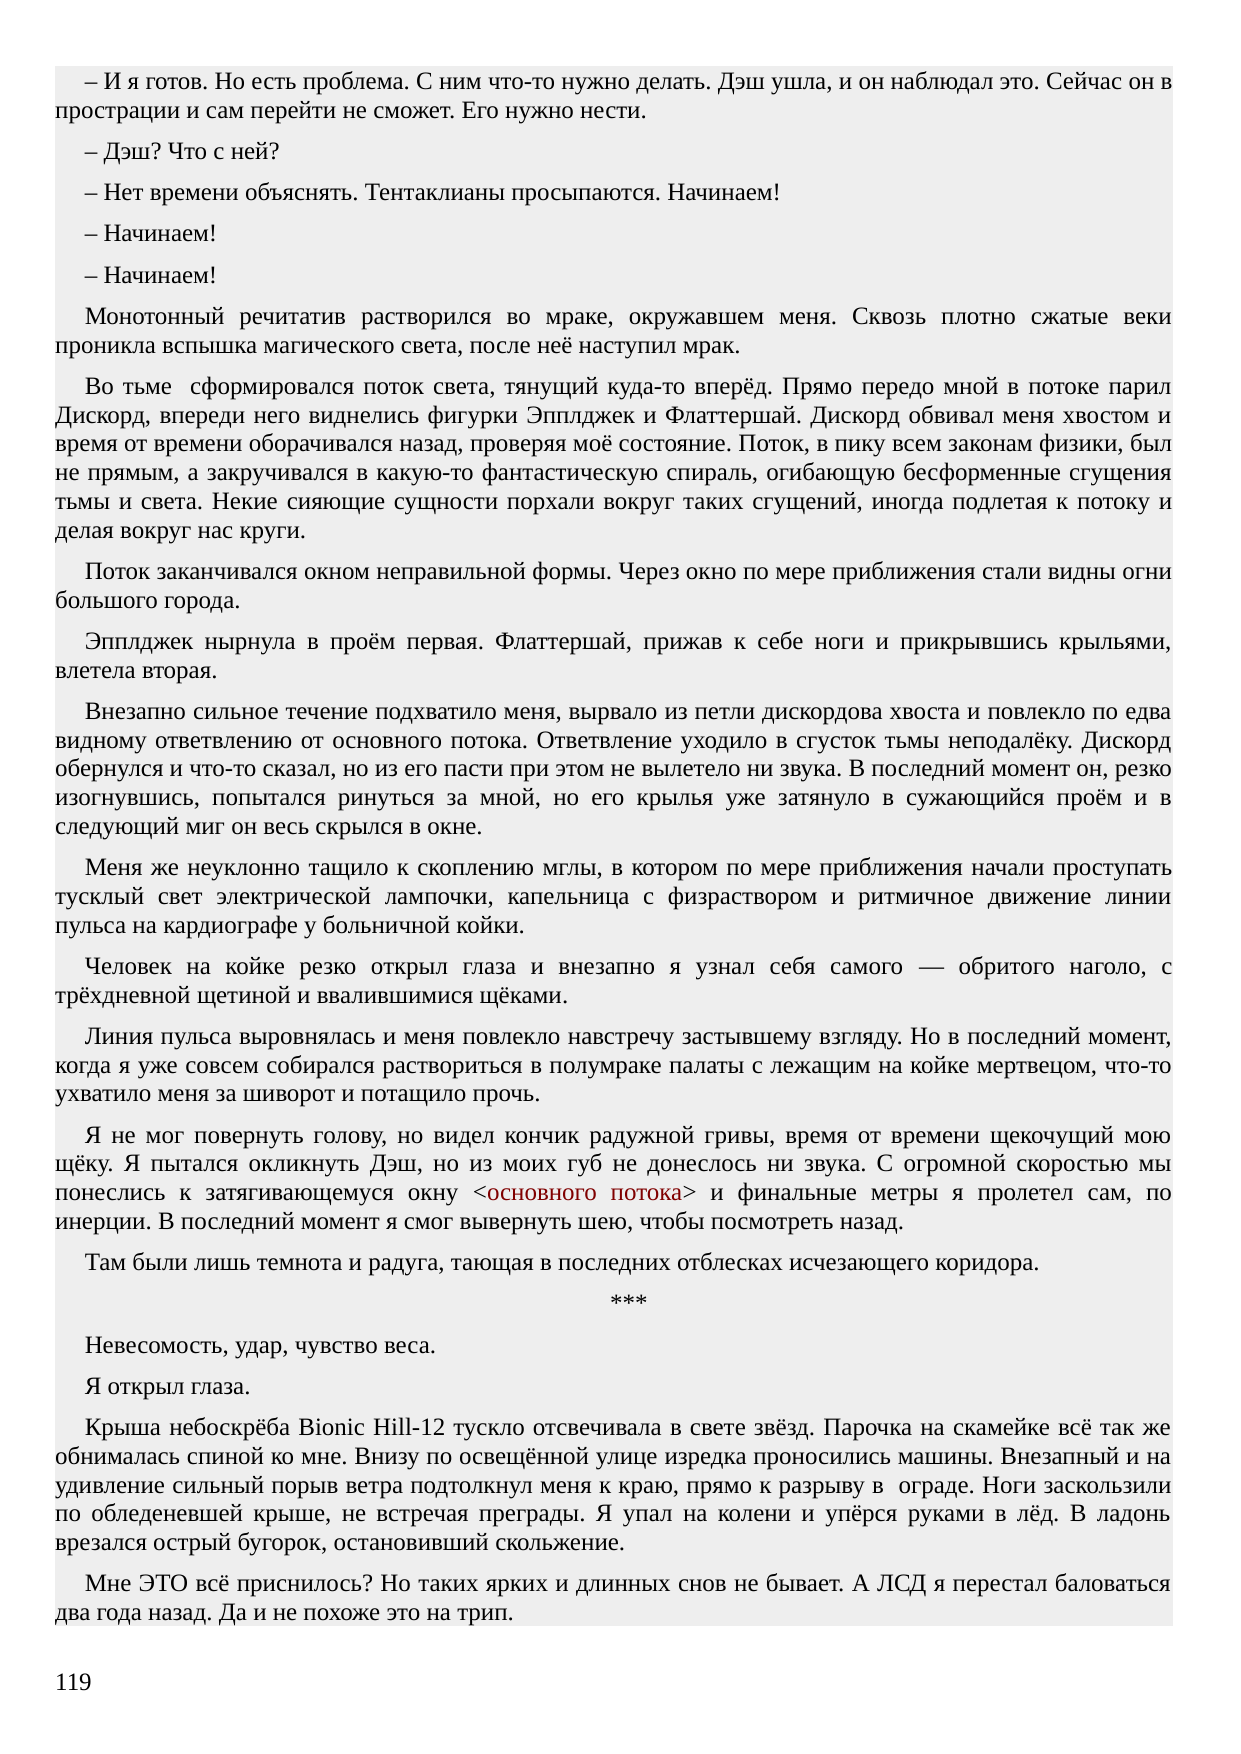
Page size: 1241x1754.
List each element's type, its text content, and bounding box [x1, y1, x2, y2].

text Эпплджек нырнула в проём первая. Флаттершай, прижав к себе ноги и прикрывшись крыльями, влетела вторая. [55, 626, 1173, 683]
text – Нет времени объяснять. Тентаклианы просыпаются. Начинаем! [55, 177, 1173, 206]
text – Начинаем! [55, 218, 1173, 247]
text Внезапно сильное течение подхватило меня, вырвало из петли дискордова хвоста и повлекло по едва видному ответвлению от основного потока. Ответвление уходило в сгусток тьмы неподалёку. Дискорд обернулся и что-то сказал, но из его пасти при этом не вылетело ни звука. В последний момент он, резко изогнувшись, попытался ринуться за мной, но его крылья уже затянуло в сужающийся проём и в следующий миг он весь скрылся в окне. [55, 696, 1173, 840]
text Невесомость, удар, чувство веса. [55, 1330, 1173, 1358]
text Линия пульса выровнялась и меня повлекло навстречу застывшему взгляду. Но в последний момент, когда я уже совсем собирался раствориться в полумраке палаты с лежащим на койке мертвецом, что-то ухватило меня за шиворот и потащило прочь. [55, 1021, 1173, 1107]
text Мне ЭТО всё приснилось? Но таких ярких и длинных снов не бывает. А ЛСД я перестал баловаться два года назад. Да и не похоже это на трип. [55, 1568, 1173, 1626]
text Поток заканчивался окном неправильной формы. Через окно по мере приближения стали видны огни большого города. [55, 556, 1173, 613]
text – Дэш? Что с ней? [55, 136, 1173, 165]
text Во тьме сформировался поток света, тянущий куда-то вперёд. Прямо передо мной в потоке парил Дискорд, впереди него виднелись фигурки Эпплджек и Флаттершай. Дискорд обвивал меня хвостом и время от времени оборачивался назад, проверяя моё состояние. Поток, в пику всем законам физики, был не прямым, а закручивался в какую-то фантастическую спираль, огибающую бесформенные сгущения тьмы и света. Некие сияющие сущности порхали вокруг таких сгущений, иногда подлетая к потоку и делая вокруг нас круги. [55, 371, 1173, 543]
text Я не мог повернуть голову, но видел кончик радужной гривы, время от времени щекочущий мою щёку. Я пытался окликнуть Дэш, но из моих губ не донеслось ни звука. С огромной скоростью мы понеслись к затягивающемуся окну <основного потока> и финальные метры я пролетел сам, по инерции. В последний момент я смог вывернуть шею, чтобы посмотреть назад. [55, 1120, 1173, 1235]
text *** [55, 1288, 1173, 1317]
text Монотонный речитатив растворился во мраке, окружавшем меня. Сквозь плотно сжатые веки проникла вспышка магического света, после неё наступил мрак. [55, 301, 1173, 358]
text – И я готов. Но есть проблема. С ним что-то нужно делать. Дэш ушла, и он наблюдал это. Сейчас он в прострации и сам перейти не сможет. Его нужно нести. [55, 66, 1173, 123]
text Я открыл глаза. [55, 1371, 1173, 1400]
text – Начинаем! [55, 260, 1173, 288]
text Человек на койке резко открыл глаза и внезапно я узнал себя самого — обритого наголо, с трёхдневной щетиной и ввалившимися щёками. [55, 951, 1173, 1008]
text Меня же неуклонно тащило к скоплению мглы, в котором по мере приближения начали проступать тусклый свет электрической лампочки, капельница с физраствором и ритмичное движение линии пульса на кардиографе у больничной койки. [55, 852, 1173, 938]
text Крыша небоскрёба Bionic Hill-12 тускло отсвечивала в свете звёзд. Парочка на скамейке всё так же обнималась спиной ко мне. Внизу по освещённой улице изредка проносились машины. Внезапный и на удивление сильный порыв ветра подтолкнул меня к краю, прямо к разрыву в ограде. Ноги заскользили по обледеневшей крыше, не встречая преграды. Я упал на колени и упёрся руками в лёд. В ладонь врезался острый бугорок, остановивший скольжение. [55, 1412, 1173, 1556]
text Там были лишь темнота и радуга, тающая в последних отблесках исчезающего коридора. [55, 1247, 1173, 1276]
